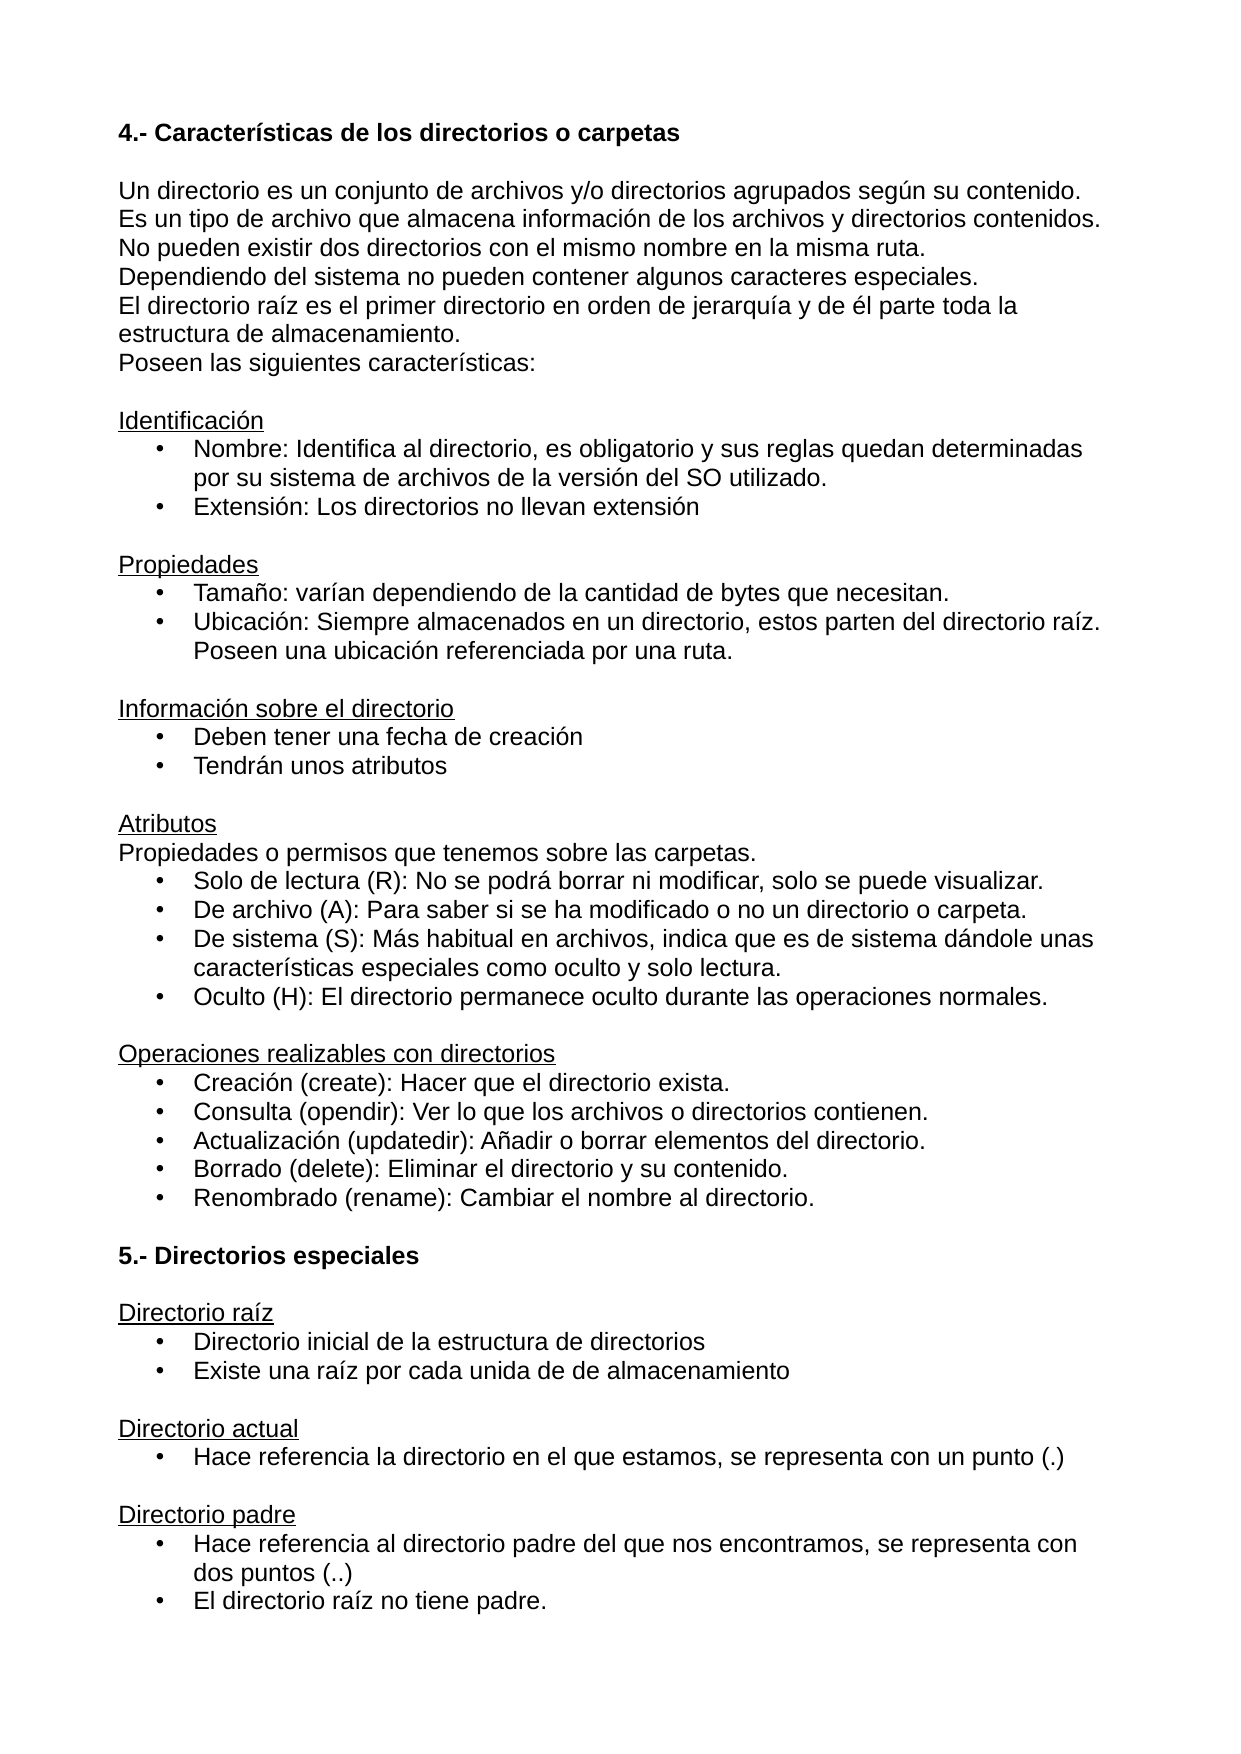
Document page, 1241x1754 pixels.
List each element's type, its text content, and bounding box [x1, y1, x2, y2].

list Solo de lectura (R): No se podrá borrar ni modificar, solo se puede visualizar. [156, 866, 1122, 895]
text Directorio padre [118, 1500, 1122, 1529]
list Consulta (opendir): Ver lo que los archivos o directorios contienen. [156, 1097, 1122, 1126]
list De sistema (S): Más habitual en archivos, indica que es de sistema dándole unas características especiales como oculto y solo lectura. [156, 924, 1122, 982]
list Directorio inicial de la estructura de directorios [156, 1327, 1122, 1356]
list Existe una raíz por cada unida de de almacenamiento [156, 1356, 1122, 1385]
text 5.- Directorios especiales [118, 1241, 1122, 1270]
text No pueden existir dos directorios con el mismo nombre en la misma ruta. [118, 233, 1122, 262]
text El directorio raíz es el primer directorio en orden de jerarquía y de él parte toda la estructura de almacenamiento. [118, 291, 1122, 348]
text Propiedades [118, 549, 1122, 578]
list Actualización (updatedir): Añadir o borrar elementos del directorio. [156, 1126, 1122, 1154]
list Nombre: Identifica al directorio, es obligatorio y sus reglas quedan determinadas por su sistema de archivos de la versión del SO utilizado. [156, 434, 1122, 492]
list Hace referencia al directorio padre del que nos encontramos, se representa con dos puntos (..) [156, 1529, 1122, 1586]
list Deben tener una fecha de creación [156, 722, 1122, 751]
text Atributos [118, 809, 1122, 837]
text Propiedades o permisos que tenemos sobre las carpetas. [118, 837, 1122, 866]
text Directorio raíz [118, 1298, 1122, 1327]
text Es un tipo de archivo que almacena información de los archivos y directorios contenidos. [118, 204, 1122, 233]
text Directorio actual [118, 1414, 1122, 1442]
list Tamaño: varían dependiendo de la cantidad de bytes que necesitan. [156, 578, 1122, 607]
list Borrado (delete): Eliminar el directorio y su contenido. [156, 1154, 1122, 1183]
list Renombrado (rename): Cambiar el nombre al directorio. [156, 1183, 1122, 1212]
text Poseen las siguientes características: [118, 348, 1122, 377]
list Hace referencia la directorio en el que estamos, se representa con un punto (.) [156, 1442, 1122, 1471]
list Oculto (H): El directorio permanece oculto durante las operaciones normales. [156, 982, 1122, 1010]
text Operaciones realizables con directorios [118, 1039, 1122, 1068]
list Ubicación: Siempre almacenados en un directorio, estos parten del directorio raíz. Poseen una ubicación referenciada por una ruta. [156, 607, 1122, 665]
text Información sobre el directorio [118, 693, 1122, 722]
list Tendrán unos atributos [156, 751, 1122, 780]
list Creación (create): Hacer que el directorio exista. [156, 1068, 1122, 1097]
list De archivo (A): Para saber si se ha modificado o no un directorio o carpeta. [156, 895, 1122, 924]
text Identificación [118, 406, 1122, 434]
text 4.- Características de los directorios o carpetas [118, 118, 1122, 147]
list Extensión: Los directorios no llevan extensión [156, 492, 1122, 521]
list El directorio raíz no tiene padre. [156, 1586, 1122, 1615]
text Dependiendo del sistema no pueden contener algunos caracteres especiales. [118, 262, 1122, 291]
text Un directorio es un conjunto de archivos y/o directorios agrupados según su contenido. [118, 176, 1122, 204]
